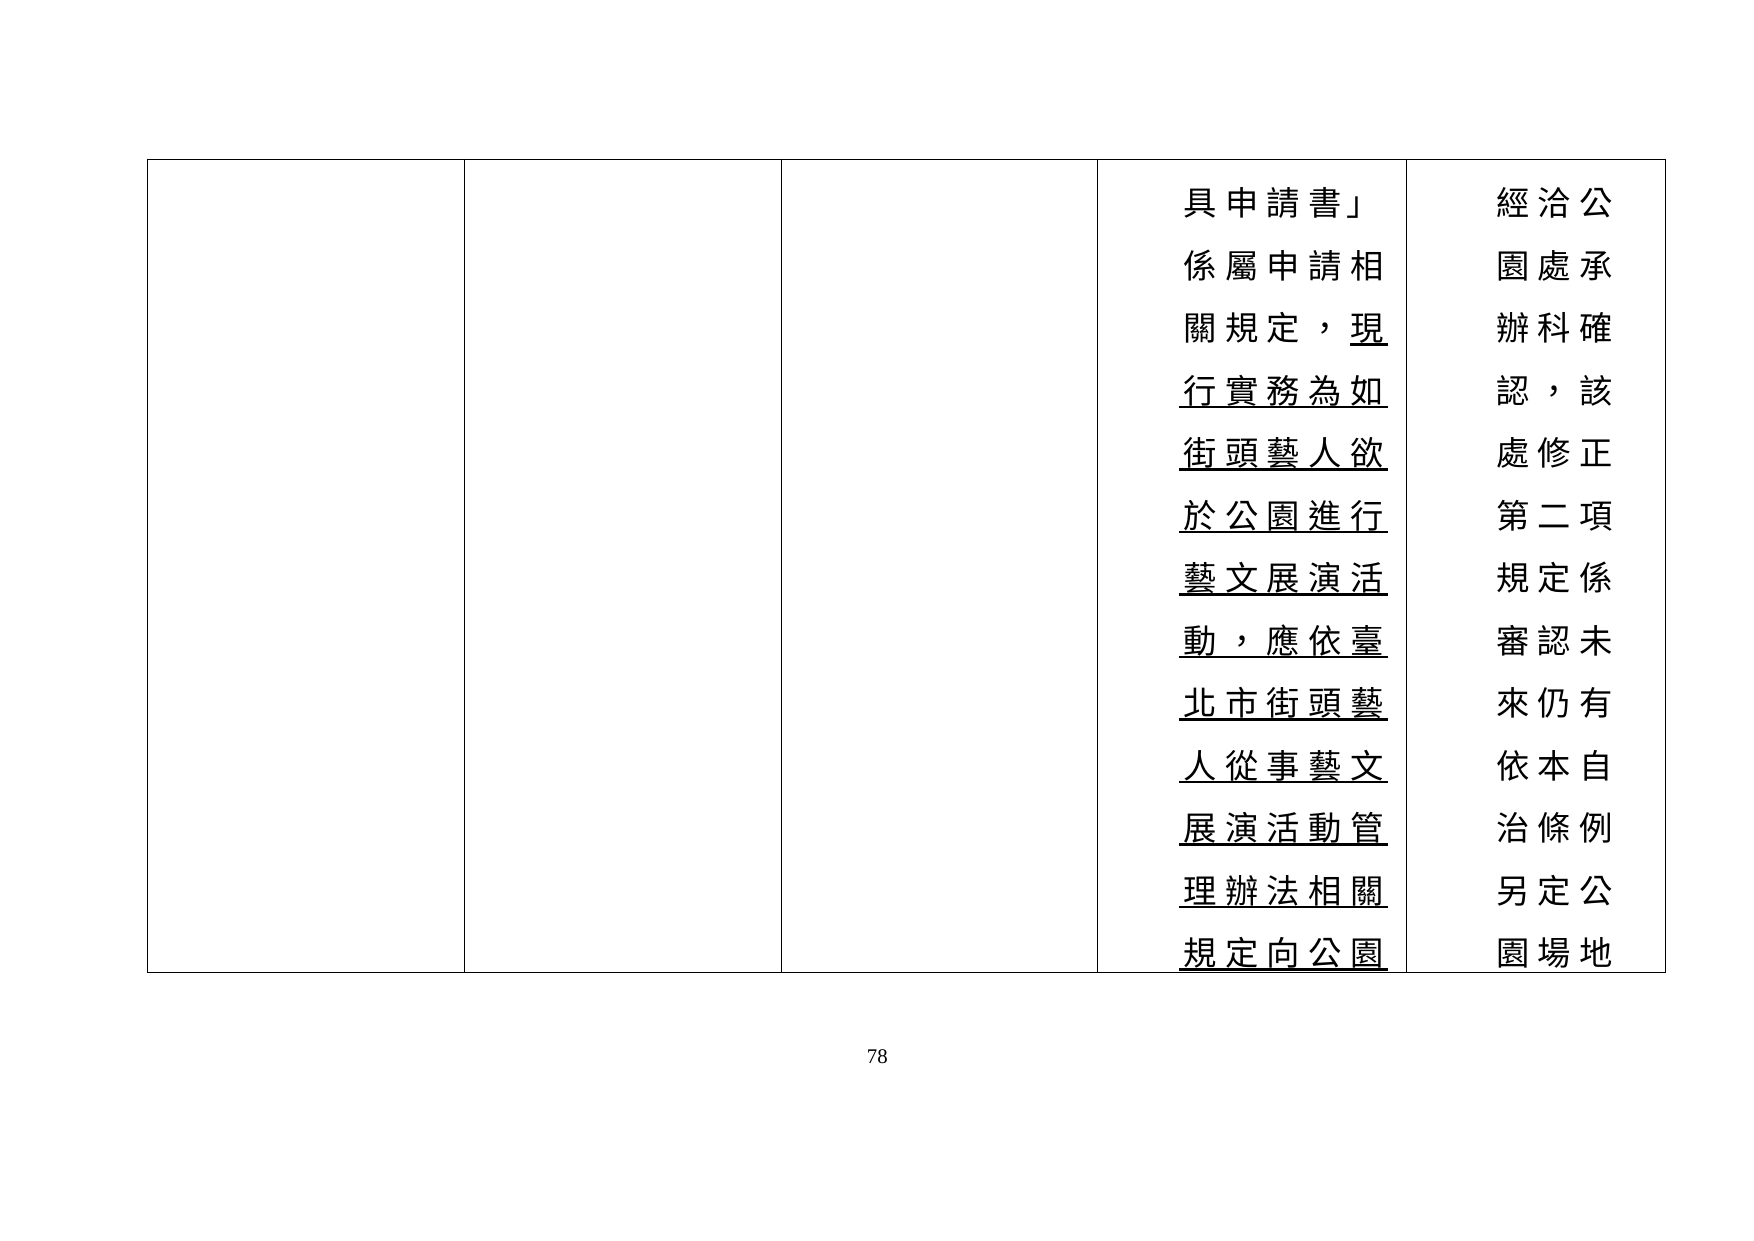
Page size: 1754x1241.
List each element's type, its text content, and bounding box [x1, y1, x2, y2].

table_cell [465, 160, 781, 972]
table_cell 經洽公園處承辦科確認，該處修正第二項規定係審認未來仍有依本自治條例另定公園場地 [1407, 160, 1665, 972]
table_cell 具申請書」係屬申請相關規定，現行實務為如街頭藝人欲於公園進行藝文展演活動，應依臺北市街頭藝人從事藝文展演活動管理辦法相關規定向公園 [1098, 160, 1406, 972]
table_cell [782, 160, 1097, 972]
table_cell [148, 160, 464, 972]
